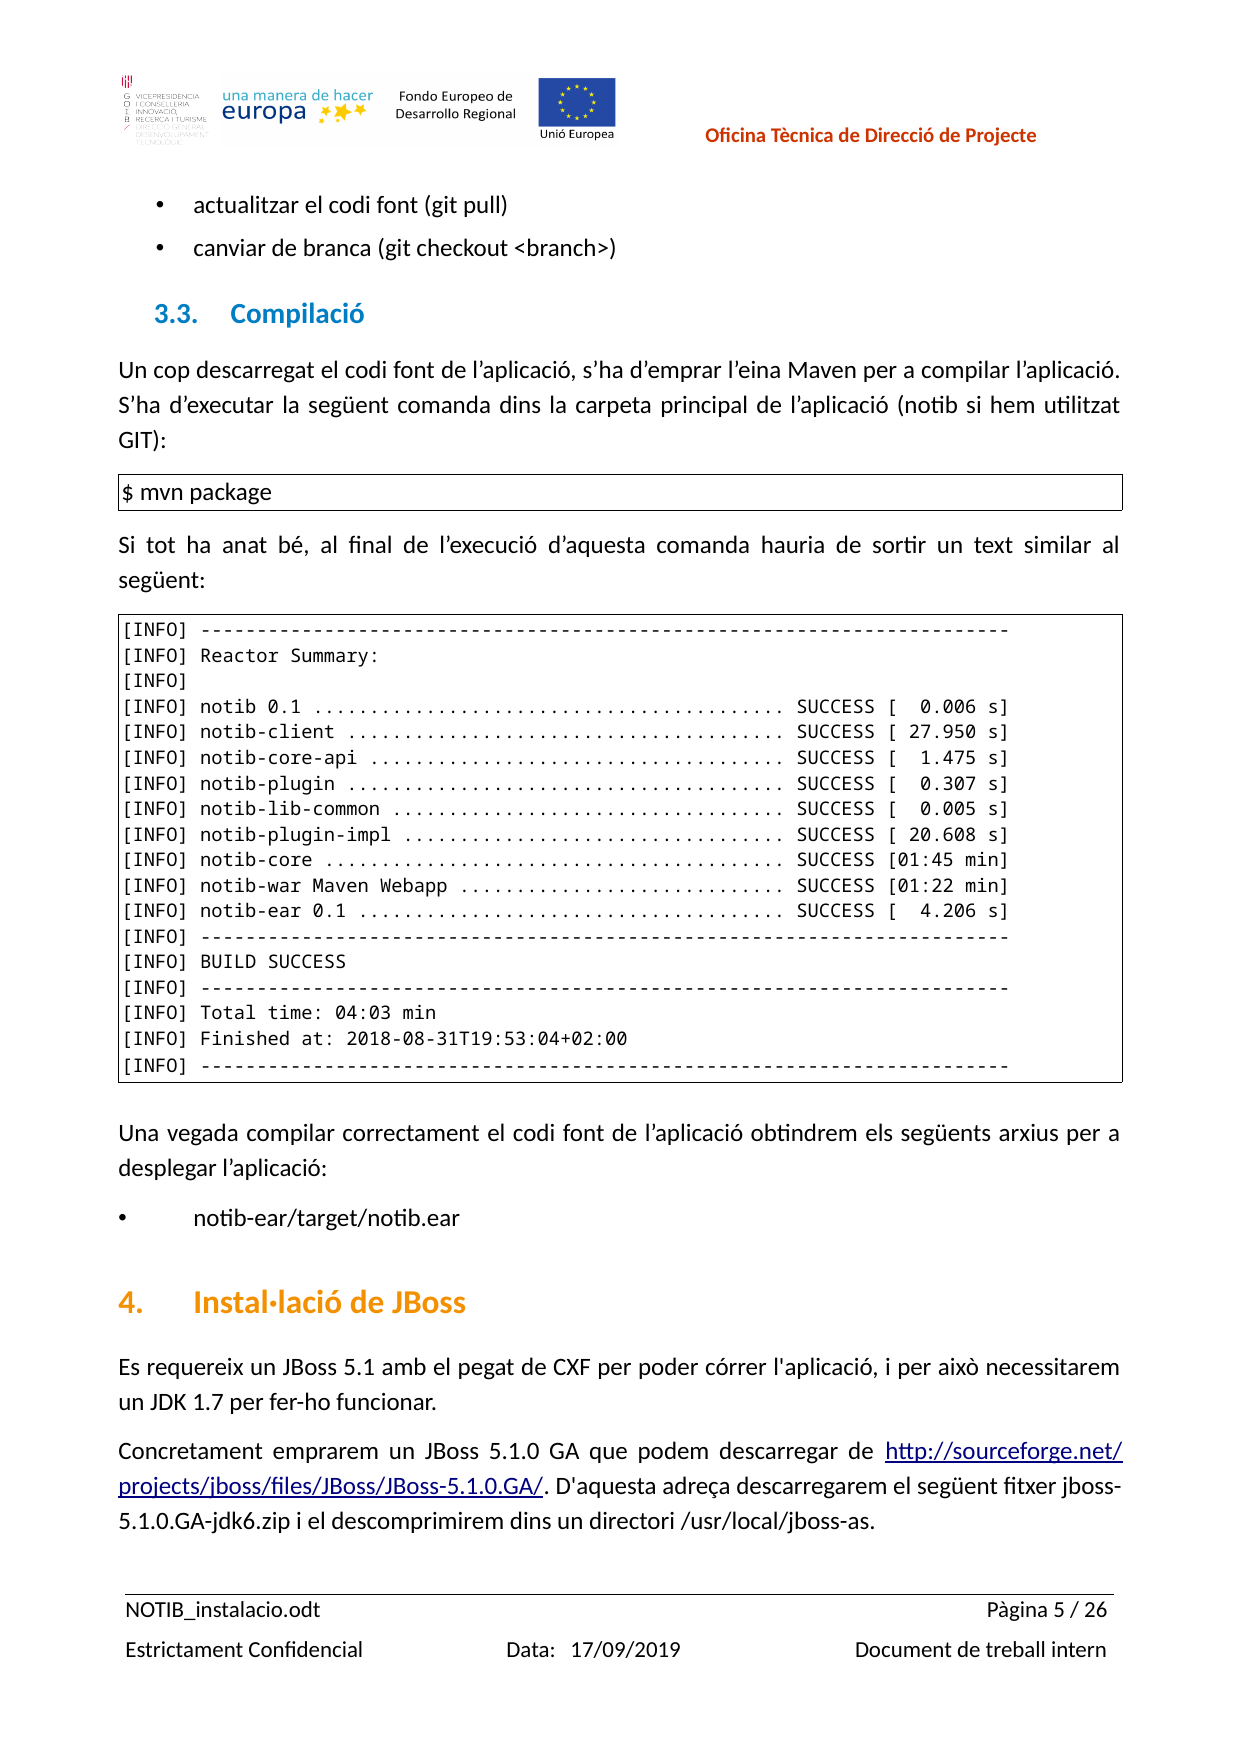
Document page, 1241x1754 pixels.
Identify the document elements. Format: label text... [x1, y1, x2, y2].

text [INFO] notib-war Maven Webapp ............................. SUCCESS [01:22 min] [119, 869, 1122, 894]
text [INFO] ------------------------------------------------------------------------ [119, 615, 1122, 639]
text [INFO] Reactor Summary: [119, 639, 1122, 665]
text [INFO] Total time: 04:03 min [119, 997, 1122, 1022]
text [INFO] notib 0.1 .......................................... SUCCESS [ 0.006 s] [119, 690, 1122, 716]
text [INFO] notib-lib-common ................................... SUCCESS [ 0.005 s] [119, 792, 1122, 818]
text [INFO] notib-core-api ..................................... SUCCESS [ 1.475 s] [119, 741, 1122, 767]
text [INFO] BUILD SUCCESS [119, 946, 1122, 971]
text [INFO] [119, 665, 1122, 690]
text Es requereix un JBoss 5.1 amb el pegat de CXF per poder córrer l'aplicació, i per això necessitarem un JDK 1.7 per fer-ho funcionar. [118, 1351, 1122, 1416]
subtitle Instal·lació de JBoss [118, 1281, 1122, 1321]
text $ mvn package [119, 475, 1122, 510]
subtitle Compilació [153, 295, 1122, 330]
text [INFO] ------------------------------------------------------------------------ [119, 920, 1122, 946]
text Un cop descarregat el codi font de l’aplicació, s’ha d’emprar l’eina Maven per a compilar l’aplicació. S’ha d’executar la següent comanda dins la carpeta principal de l’aplicació (notib si hem utilitzat GIT): [118, 354, 1122, 454]
text [INFO] notib-ear 0.1 ...................................... SUCCESS [ 4.206 s] [119, 894, 1122, 920]
text Una vegada compilar correctament el codi font de l’aplicació obtindrem els següents arxius per a desplegar l’aplicació: [118, 1083, 1122, 1183]
text [INFO] notib-plugin-impl .................................. SUCCESS [ 20.608 s] [119, 818, 1122, 843]
text Si tot ha anat bé, al final de l’execució d’aquesta comanda hauria de sortir un text similar al següent: [118, 529, 1122, 595]
text [INFO] notib-plugin ....................................... SUCCESS [ 0.307 s] [119, 767, 1122, 792]
text [INFO] notib-client ....................................... SUCCESS [ 27.950 s] [119, 716, 1122, 741]
picture [118, 73, 213, 147]
list canviar de branca (git checkout <branch>) [156, 232, 1122, 262]
text [INFO] notib-core ......................................... SUCCESS [01:45 min] [119, 843, 1122, 869]
list notib-ear/target/notib.ear [118, 1202, 1122, 1232]
picture [219, 73, 621, 147]
text [INFO] ------------------------------------------------------------------------ [119, 1048, 1122, 1082]
text Concretament emprarem un JBoss 5.1.0 GA que podem descarregar de http://sourceforge.net/ projects/jboss/files/JBoss/JBoss-5.1.0.GA/. D'aquesta adreça descarregarem el següent fitxer jboss-5.1.0.GA-jdk6.zip i el descomprimirem dins un directori /usr/local/jboss-as. [118, 1436, 1122, 1536]
list actualitzar el codi font (git pull) [156, 189, 1122, 220]
text [INFO] Finished at: 2018-08-31T19:53:04+02:00 [119, 1022, 1122, 1048]
text [INFO] ------------------------------------------------------------------------ [119, 971, 1122, 997]
